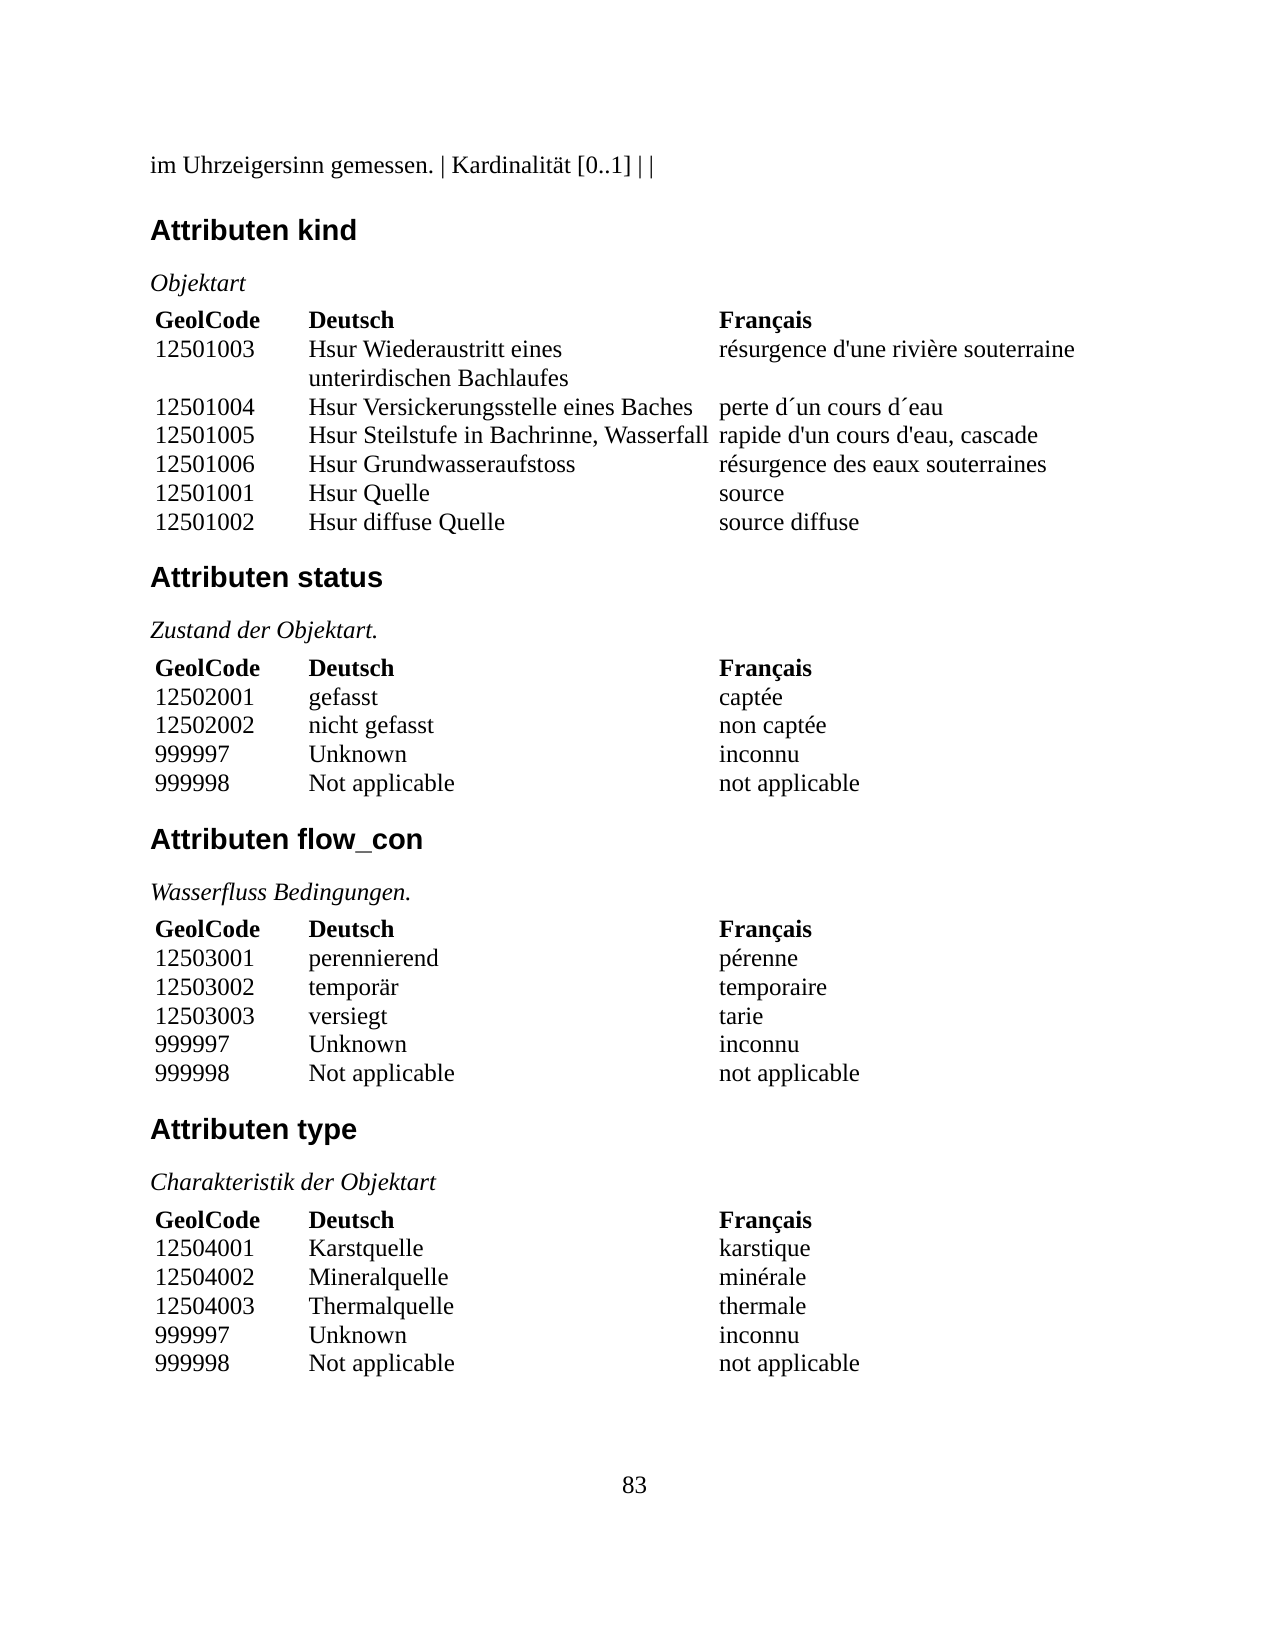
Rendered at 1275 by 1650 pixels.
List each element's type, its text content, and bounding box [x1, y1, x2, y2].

table_cell Hsur Quelle [304, 478, 714, 507]
table_header Deutsch [304, 915, 714, 943]
table_cell 12501001 [150, 478, 304, 507]
text im Uhrzeigersinn gemessen. | Kardinalität [0..1] | | [150, 150, 1125, 179]
table_cell 12503003 [150, 1001, 304, 1029]
table_cell inconnu [714, 1320, 1125, 1348]
table_cell Thermalquelle [304, 1291, 714, 1320]
table_cell 12501004 [150, 392, 304, 420]
table_header Deutsch [304, 305, 714, 334]
table_cell inconnu [714, 1030, 1125, 1058]
table_cell 999998 [150, 1349, 304, 1377]
table_cell 12503001 [150, 943, 304, 972]
table_cell 12502002 [150, 711, 304, 739]
table_cell 12504003 [150, 1291, 304, 1320]
table_cell Not applicable [304, 1058, 714, 1087]
table_cell Hsur Steilstufe in Bachrinne, Wasserfall [304, 420, 714, 449]
table_cell 12504001 [150, 1234, 304, 1262]
table_cell source [714, 478, 1125, 507]
table_cell not applicable [714, 1058, 1125, 1087]
table_header GeolCode [150, 1205, 304, 1233]
table_cell versiegt [304, 1001, 714, 1029]
table_cell Not applicable [304, 1349, 714, 1377]
table_cell non captée [714, 711, 1125, 739]
table_cell temporaire [714, 972, 1125, 1001]
table_header GeolCode [150, 653, 304, 682]
text Charakteristik der Objektart [150, 1167, 1125, 1196]
table_cell thermale [714, 1291, 1125, 1320]
table_header GeolCode [150, 915, 304, 943]
table_cell 999997 [150, 1320, 304, 1348]
table_cell not applicable [714, 1349, 1125, 1377]
table_cell not applicable [714, 768, 1125, 797]
table_cell perte d´un cours d´eau [714, 392, 1125, 420]
table_cell 999997 [150, 1030, 304, 1058]
table_cell perennierend [304, 943, 714, 972]
table_header Français [714, 915, 1125, 943]
table_cell Hsur Versickerungsstelle eines Baches [304, 392, 714, 420]
subtitle Attributen status [150, 560, 1125, 594]
table_cell gefasst [304, 682, 714, 711]
table_cell 12502001 [150, 682, 304, 711]
table_cell Hsur diffuse Quelle [304, 507, 714, 535]
table_header Français [714, 305, 1125, 334]
table_cell Hsur Grundwasseraufstoss [304, 449, 714, 478]
table_cell 12501002 [150, 507, 304, 535]
table_cell Karstquelle [304, 1234, 714, 1262]
table_header Français [714, 1205, 1125, 1233]
table_cell 999997 [150, 739, 304, 768]
table_cell tarie [714, 1001, 1125, 1029]
text Objektart [150, 268, 1125, 296]
table_cell captée [714, 682, 1125, 711]
table_header Deutsch [304, 1205, 714, 1233]
table_cell Unknown [304, 1320, 714, 1348]
table_cell temporär [304, 972, 714, 1001]
table_cell 12504002 [150, 1262, 304, 1291]
table_cell résurgence d'une rivière souterraine [714, 334, 1125, 392]
table_header Français [714, 653, 1125, 682]
table_cell Mineralquelle [304, 1262, 714, 1291]
table_cell 12501006 [150, 449, 304, 478]
text Wasserfluss Bedingungen. [150, 877, 1125, 906]
table_cell 12501003 [150, 334, 304, 392]
table_cell 12503002 [150, 972, 304, 1001]
table_cell nicht gefasst [304, 711, 714, 739]
table_cell pérenne [714, 943, 1125, 972]
subtitle Attributen flow_con [150, 822, 1125, 855]
table_header GeolCode [150, 305, 304, 334]
table_cell Hsur Wiederaustritt eines unterirdischen Bachlaufes [304, 334, 714, 392]
table_cell karstique [714, 1234, 1125, 1262]
table_cell 12501005 [150, 420, 304, 449]
subtitle Attributen kind [150, 213, 1125, 246]
table_cell Unknown [304, 739, 714, 768]
subtitle Attributen type [150, 1112, 1125, 1146]
table_cell Not applicable [304, 768, 714, 797]
table_cell minérale [714, 1262, 1125, 1291]
table_header Deutsch [304, 653, 714, 682]
table_cell 999998 [150, 1058, 304, 1087]
table_cell Unknown [304, 1030, 714, 1058]
table_cell source diffuse [714, 507, 1125, 535]
table_cell rapide d'un cours d'eau, cascade [714, 420, 1125, 449]
table_cell 999998 [150, 768, 304, 797]
text Zustand der Objektart. [150, 615, 1125, 644]
table_cell inconnu [714, 739, 1125, 768]
table_cell résurgence des eaux souterraines [714, 449, 1125, 478]
